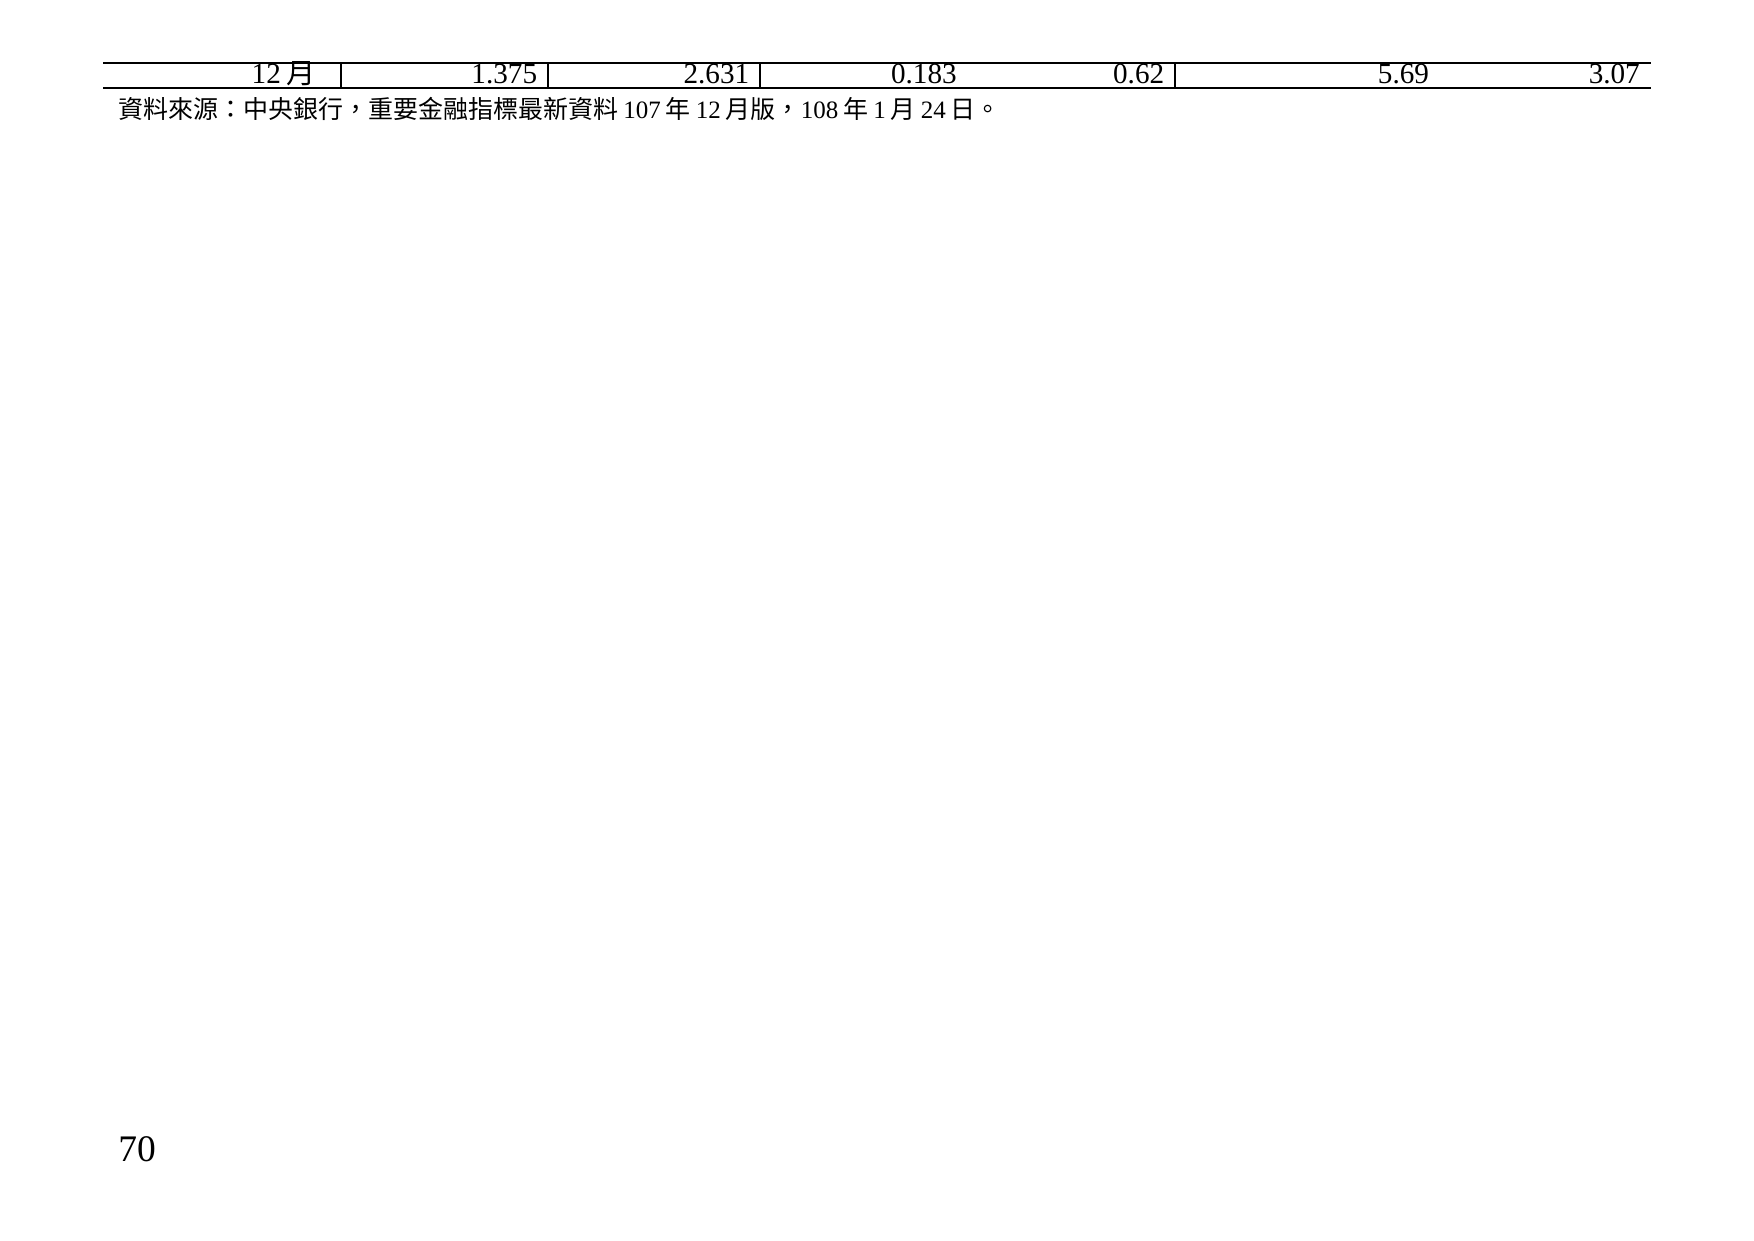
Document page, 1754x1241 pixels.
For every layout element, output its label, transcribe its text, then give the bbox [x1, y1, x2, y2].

table_cell 1.375 [342, 64, 547, 87]
text 資料來源：中央銀行，重要金融指標最新資料107年12月版，108年1月24日。 [118, 89, 1636, 127]
table_cell 0.62 [968, 64, 1174, 87]
table_cell 5.69 [1176, 64, 1440, 87]
table_cell 2.631 [549, 64, 759, 87]
table_cell 0.183 [761, 64, 968, 87]
table_cell 12月 [103, 64, 340, 87]
table_cell 3.07 [1440, 64, 1651, 87]
